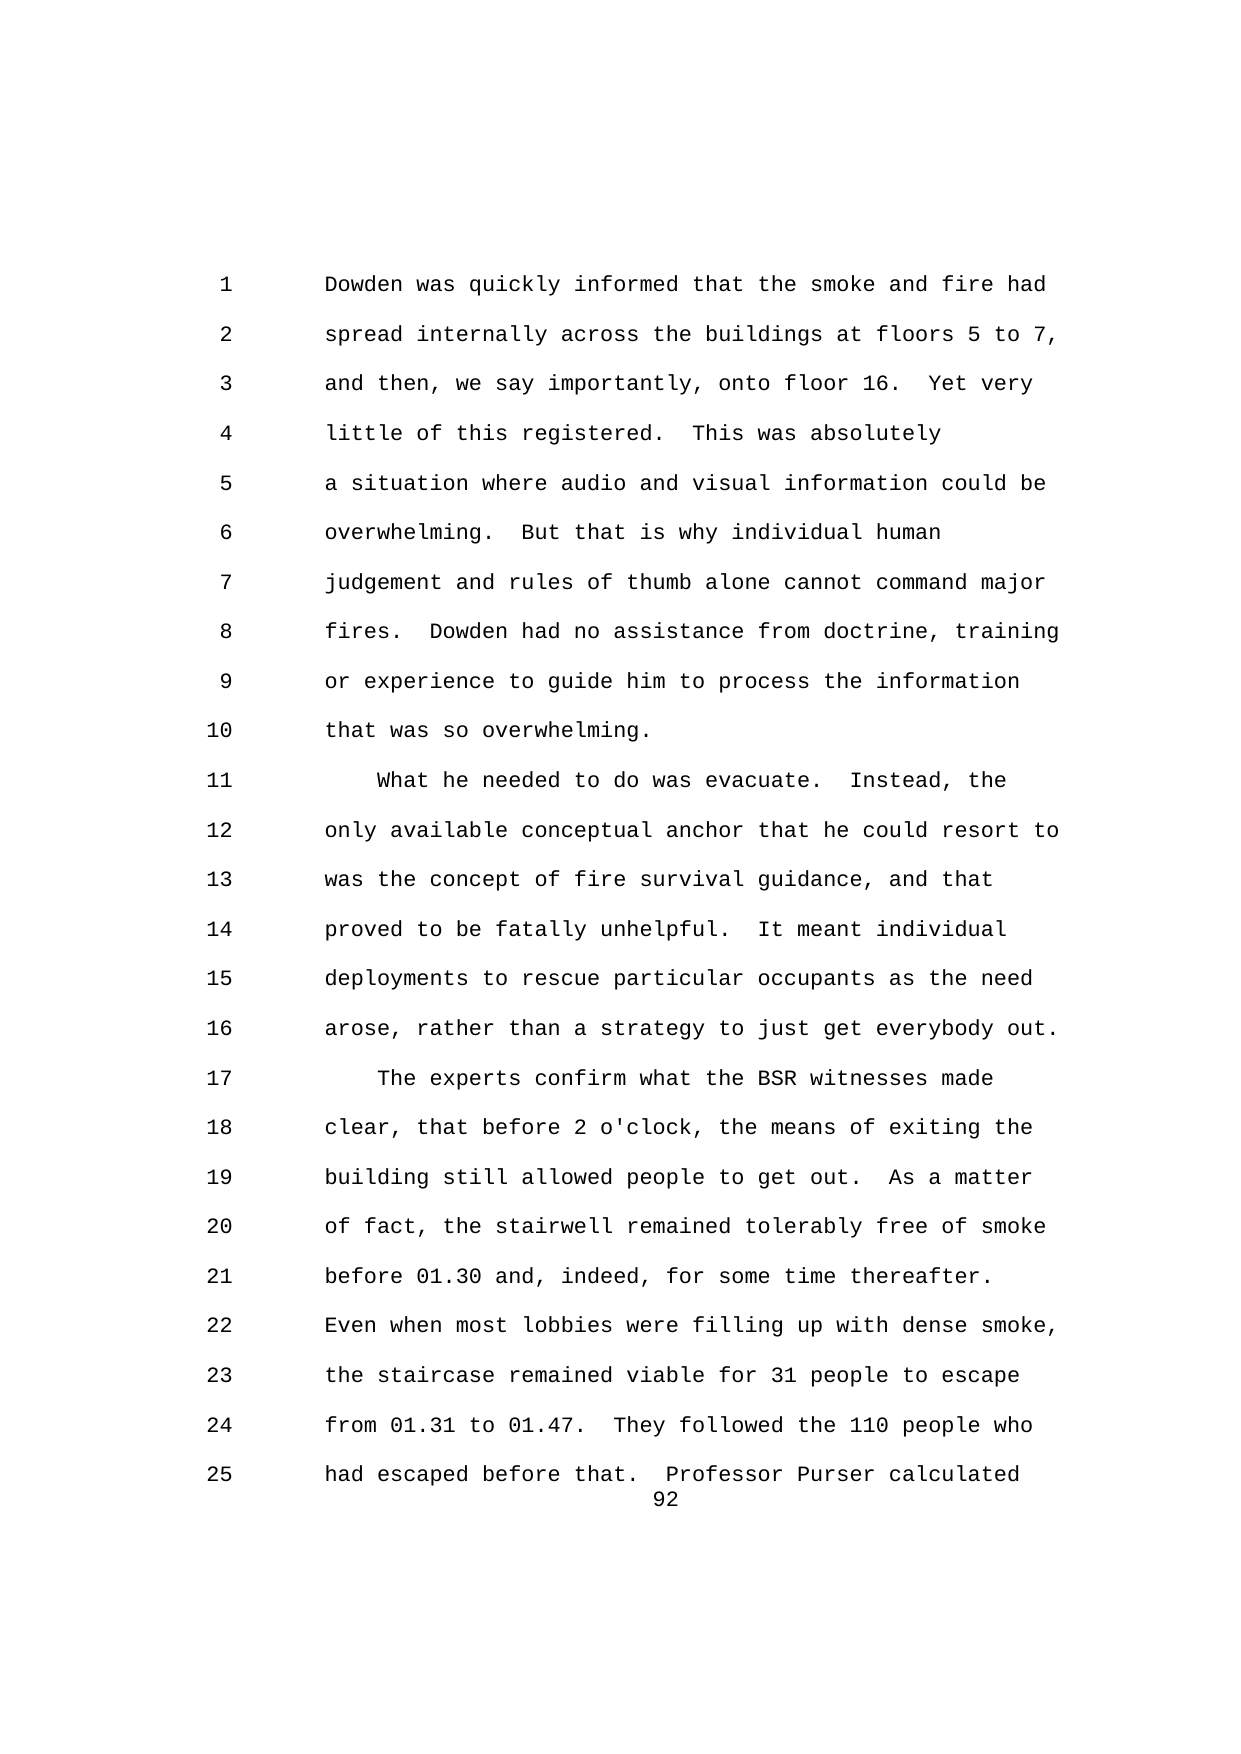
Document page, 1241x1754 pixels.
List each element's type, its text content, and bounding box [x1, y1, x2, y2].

text 2 spread internally across the buildings at floors 5 to 7, [75, 323, 1165, 348]
text 25 had escaped before that. Professor Purser calculated [75, 1463, 1165, 1488]
text 23 the staircase remained viable for 31 people to escape [75, 1364, 1165, 1389]
text 18 clear, that before 2 o'clock, the means of exiting the [75, 1116, 1165, 1141]
text 10 that was so overwhelming. [75, 719, 1165, 744]
text 12 only available conceptual anchor that he could resort to [75, 819, 1165, 843]
text 3 and then, we say importantly, onto floor 16. Yet very [75, 372, 1165, 397]
text 6 overwhelming. But that is why individual human [75, 521, 1165, 546]
text 1 Dowden was quickly informed that the smoke and fire had [75, 273, 1165, 298]
text 17 The experts confirm what the BSR witnesses made [75, 1067, 1165, 1091]
text 14 proved to be fatally unhelpful. It meant individual [75, 918, 1165, 943]
text 24 from 01.31 to 01.47. They followed the 110 people who [75, 1414, 1165, 1438]
text 11 What he needed to do was evacuate. Instead, the [75, 769, 1165, 794]
text 13 was the concept of fire survival guidance, and that [75, 868, 1165, 893]
text 4 little of this registered. This was absolutely [75, 422, 1165, 447]
text 9 or experience to guide him to process the information [75, 670, 1165, 695]
text 5 a situation where audio and visual information could be [75, 472, 1165, 496]
text 8 fires. Dowden had no assistance from doctrine, training [75, 620, 1165, 645]
text 19 building still allowed people to get out. As a matter [75, 1166, 1165, 1191]
text 15 deployments to rescue particular occupants as the need [75, 967, 1165, 992]
text 7 judgement and rules of thumb alone cannot command major [75, 571, 1165, 596]
text 92 [75, 1488, 1165, 1513]
text 16 arose, rather than a strategy to just get everybody out. [75, 1017, 1165, 1042]
text 21 before 01.30 and, indeed, for some time thereafter. [75, 1265, 1165, 1290]
text 20 of fact, the stairwell remained tolerably free of smoke [75, 1215, 1165, 1240]
text 22 Even when most lobbies were filling up with dense smoke, [75, 1314, 1165, 1339]
